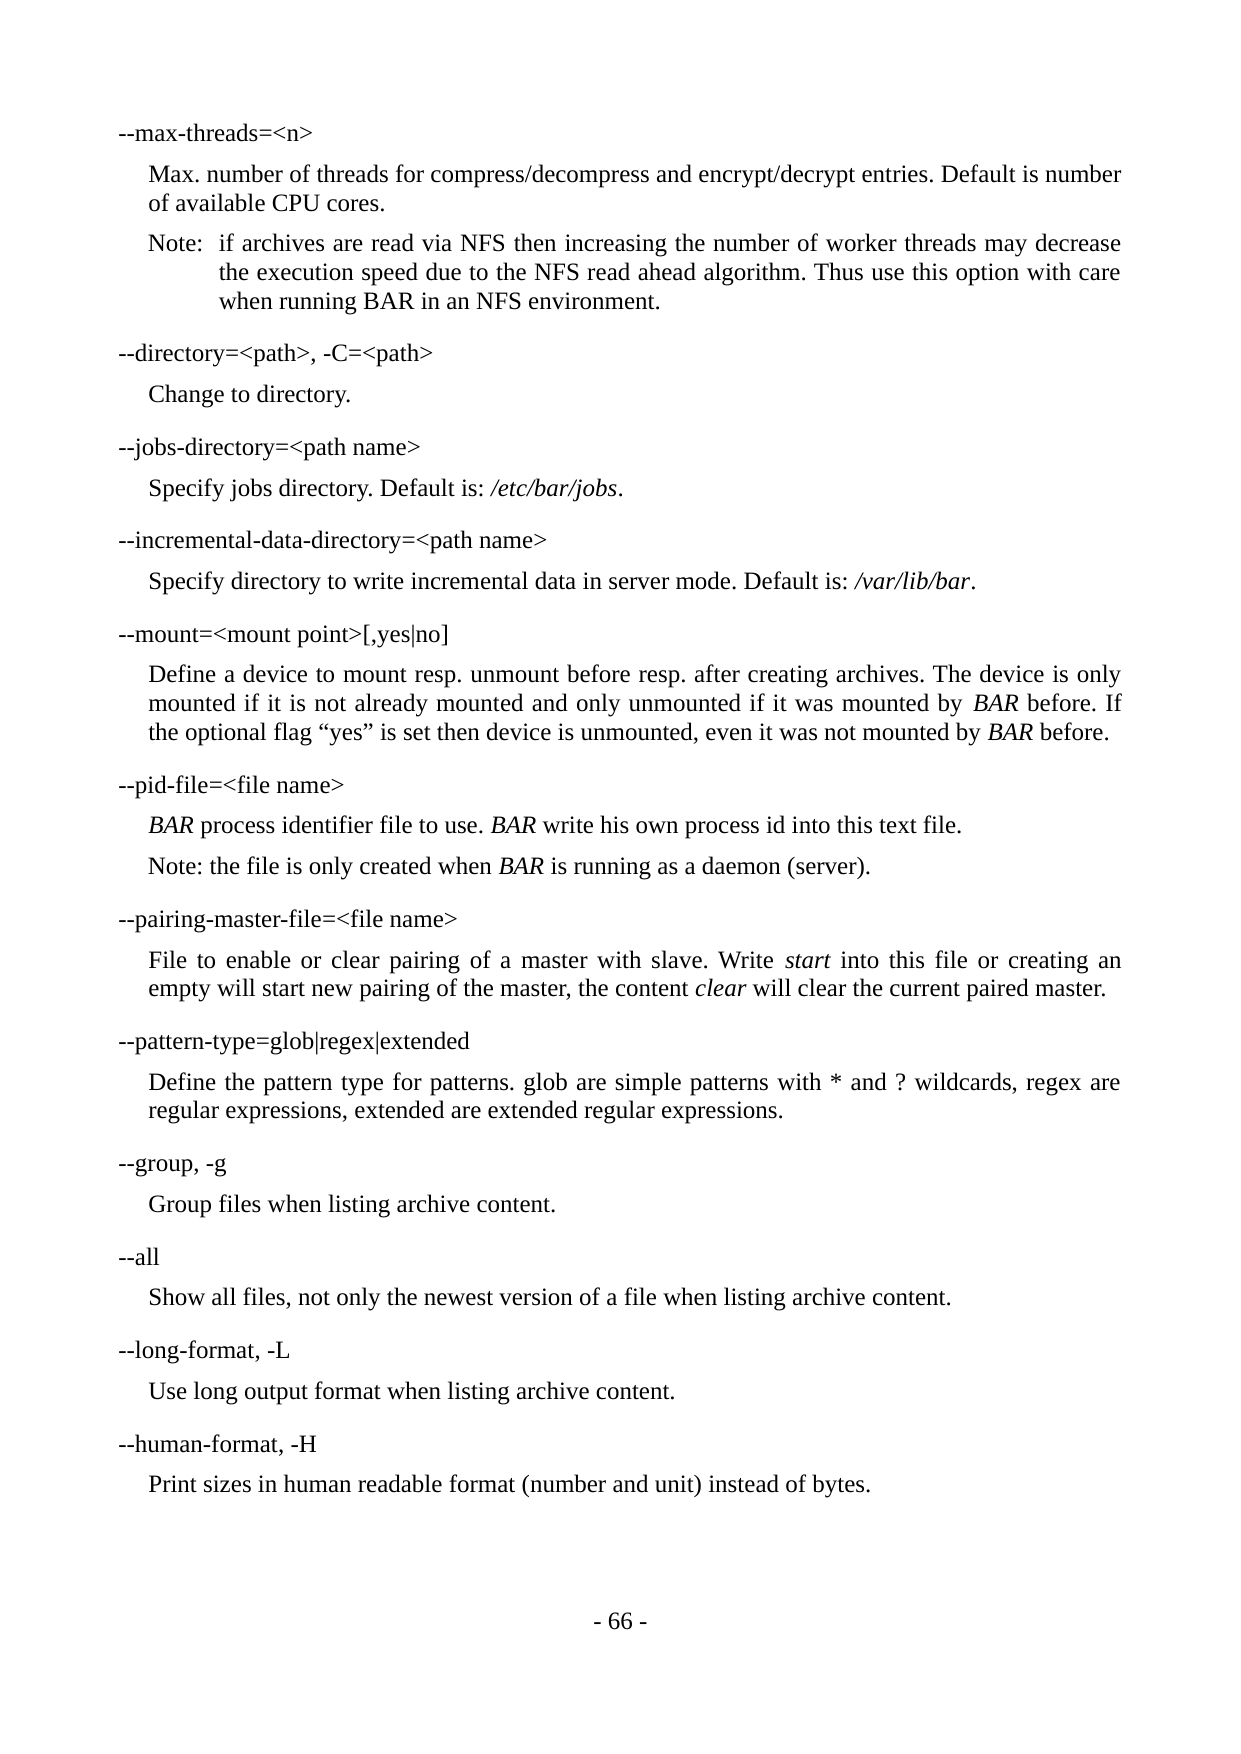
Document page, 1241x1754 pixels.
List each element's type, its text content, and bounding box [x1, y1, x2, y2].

title --jobs-directory=<path name> [118, 432, 1122, 461]
text Group files when listing archive content. [148, 1189, 1122, 1218]
text BAR process identifier file to use. BAR write his own process id into this text file. [148, 811, 1122, 839]
title --directory=<path>, -C=<path> [118, 338, 1122, 367]
text File to enable or clear pairing of a master with slave. Write start into this file or creating an empty will start new pairing of the master, the content clear will clear the current paired master. [148, 945, 1122, 1002]
text Show all files, not only the newest version of a file when listing archive content. [148, 1282, 1122, 1311]
title --pattern-type=glob|regex|extended [118, 1026, 1122, 1055]
text Note: the file is only created when BAR is running as a daemon (server). [148, 851, 1122, 880]
title --human-format, -H [118, 1429, 1122, 1457]
text Print sizes in human readable format (number and unit) instead of bytes. [148, 1469, 1122, 1498]
text Change to directory. [148, 379, 1122, 408]
title --incremental-data-directory=<path name> [118, 525, 1122, 554]
text Use long output format when listing archive content. [148, 1376, 1122, 1405]
text Define the pattern type for patterns. glob are simple patterns with * and ? wildcards, regex are regular expressions, extended are extended regular expressions. [148, 1067, 1122, 1124]
title --mount=<mount point>[,yes|no] [118, 619, 1122, 648]
text Define a device to mount resp. unmount before resp. after creating archives. The device is only mounted if it is not already mounted and only unmounted if it was mounted by BAR before. If the optional flag “yes” is set then device is unmounted, even it was not mounted by BAR before. [148, 659, 1122, 746]
title --group, -g [118, 1148, 1122, 1177]
title --long-format, -L [118, 1335, 1122, 1364]
title --all [118, 1242, 1122, 1271]
title --pid-file=<file name> [118, 770, 1122, 798]
text Specify directory to write incremental data in server mode. Default is: /var/lib/bar. [148, 566, 1122, 595]
text Specify jobs directory. Default is: /etc/bar/jobs. [148, 473, 1122, 501]
title --max-threads=<n> [118, 118, 1122, 147]
text Note: if archives are read via NFS then increasing the number of worker threads may decrease the execution speed due to the NFS read ahead algorithm. Thus use this option with care when running BAR in an NFS environment. [148, 228, 1122, 314]
text Max. number of threads for compress/decompress and encrypt/decrypt entries. Default is number of available CPU cores. [148, 159, 1122, 216]
title --pairing-master-file=<file name> [118, 904, 1122, 933]
